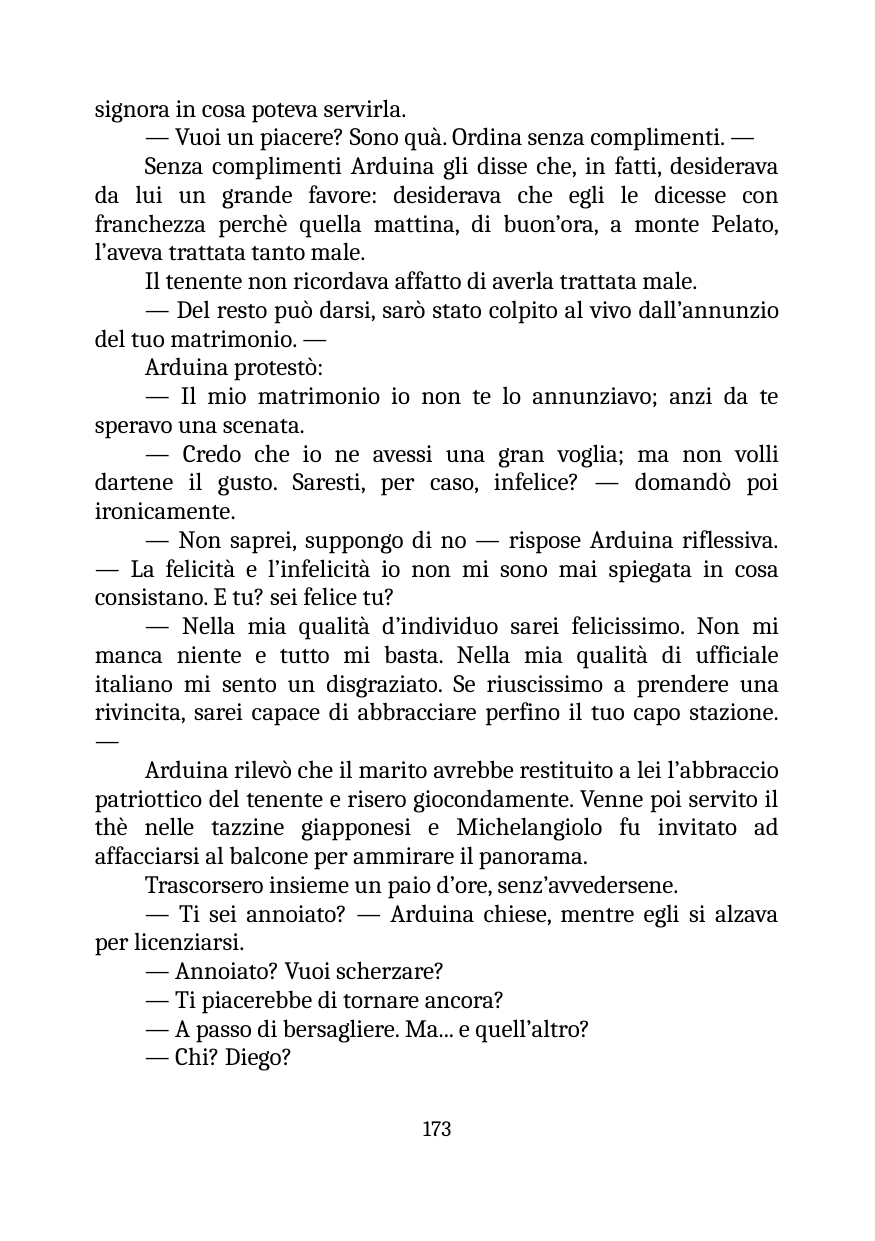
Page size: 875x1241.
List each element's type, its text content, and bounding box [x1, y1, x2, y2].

text — Chi? Diego? [94, 1043, 779, 1072]
text Il tenente non ricordava affatto di averla trattata male. [94, 267, 779, 296]
text — Vuoi un piacere? Sono quà. Ordina senza complimenti. — [94, 123, 779, 152]
text — A passo di bersagliere. Ma... e quell’altro? [94, 1014, 779, 1043]
text signora in cosa poteva servirla. [94, 94, 779, 123]
text Arduina protestò: [94, 353, 779, 382]
text — Annoiato? Vuoi scherzare? [94, 957, 779, 986]
text — Il mio matrimonio io non te lo annunziavo; anzi da te speravo una scenata. [94, 382, 779, 439]
text — Ti sei annoiato? — Arduina chiese, mentre egli si alzava per licenziarsi. [94, 899, 779, 957]
text — Ti piacerebbe di tornare ancora? [94, 986, 779, 1014]
text Trascorsero insieme un paio d’ore, senz’avvedersene. [94, 871, 779, 899]
text — Non saprei, suppongo di no — rispose Arduina riflessiva. — La felicità e l’infelicità io non mi sono mai spiegata in cosa consistano. E tu? sei felice tu? [94, 526, 779, 612]
text — Nella mia qualità d’individuo sarei felicissimo. Non mi manca niente e tutto mi basta. Nella mia qualità di ufficiale italiano mi sento un disgraziato. Se riuscissimo a prendere una rivincita, sarei capace di abbracciare perfino il tuo capo stazione. — [94, 612, 779, 756]
text Arduina rilevò che il marito avrebbe restituito a lei l’abbraccio patriottico del tenente e risero giocondamente. Venne poi servito il thè nelle tazzine giapponesi e Michelangiolo fu invitato ad affacciarsi al balcone per ammirare il panorama. [94, 756, 779, 871]
text Senza complimenti Arduina gli disse che, in fatti, desiderava da lui un grande favore: desiderava che egli le dicesse con franchezza perchè quella mattina, di buon’ora, a monte Pelato, l’aveva trattata tanto male. [94, 152, 779, 267]
text — Credo che io ne avessi una gran voglia; ma non volli dartene il gusto. Saresti, per caso, infelice? — domandò poi ironicamente. [94, 439, 779, 526]
text — Del resto può darsi, sarò stato colpito al vivo dall’annunzio del tuo matrimonio. — [94, 296, 779, 353]
